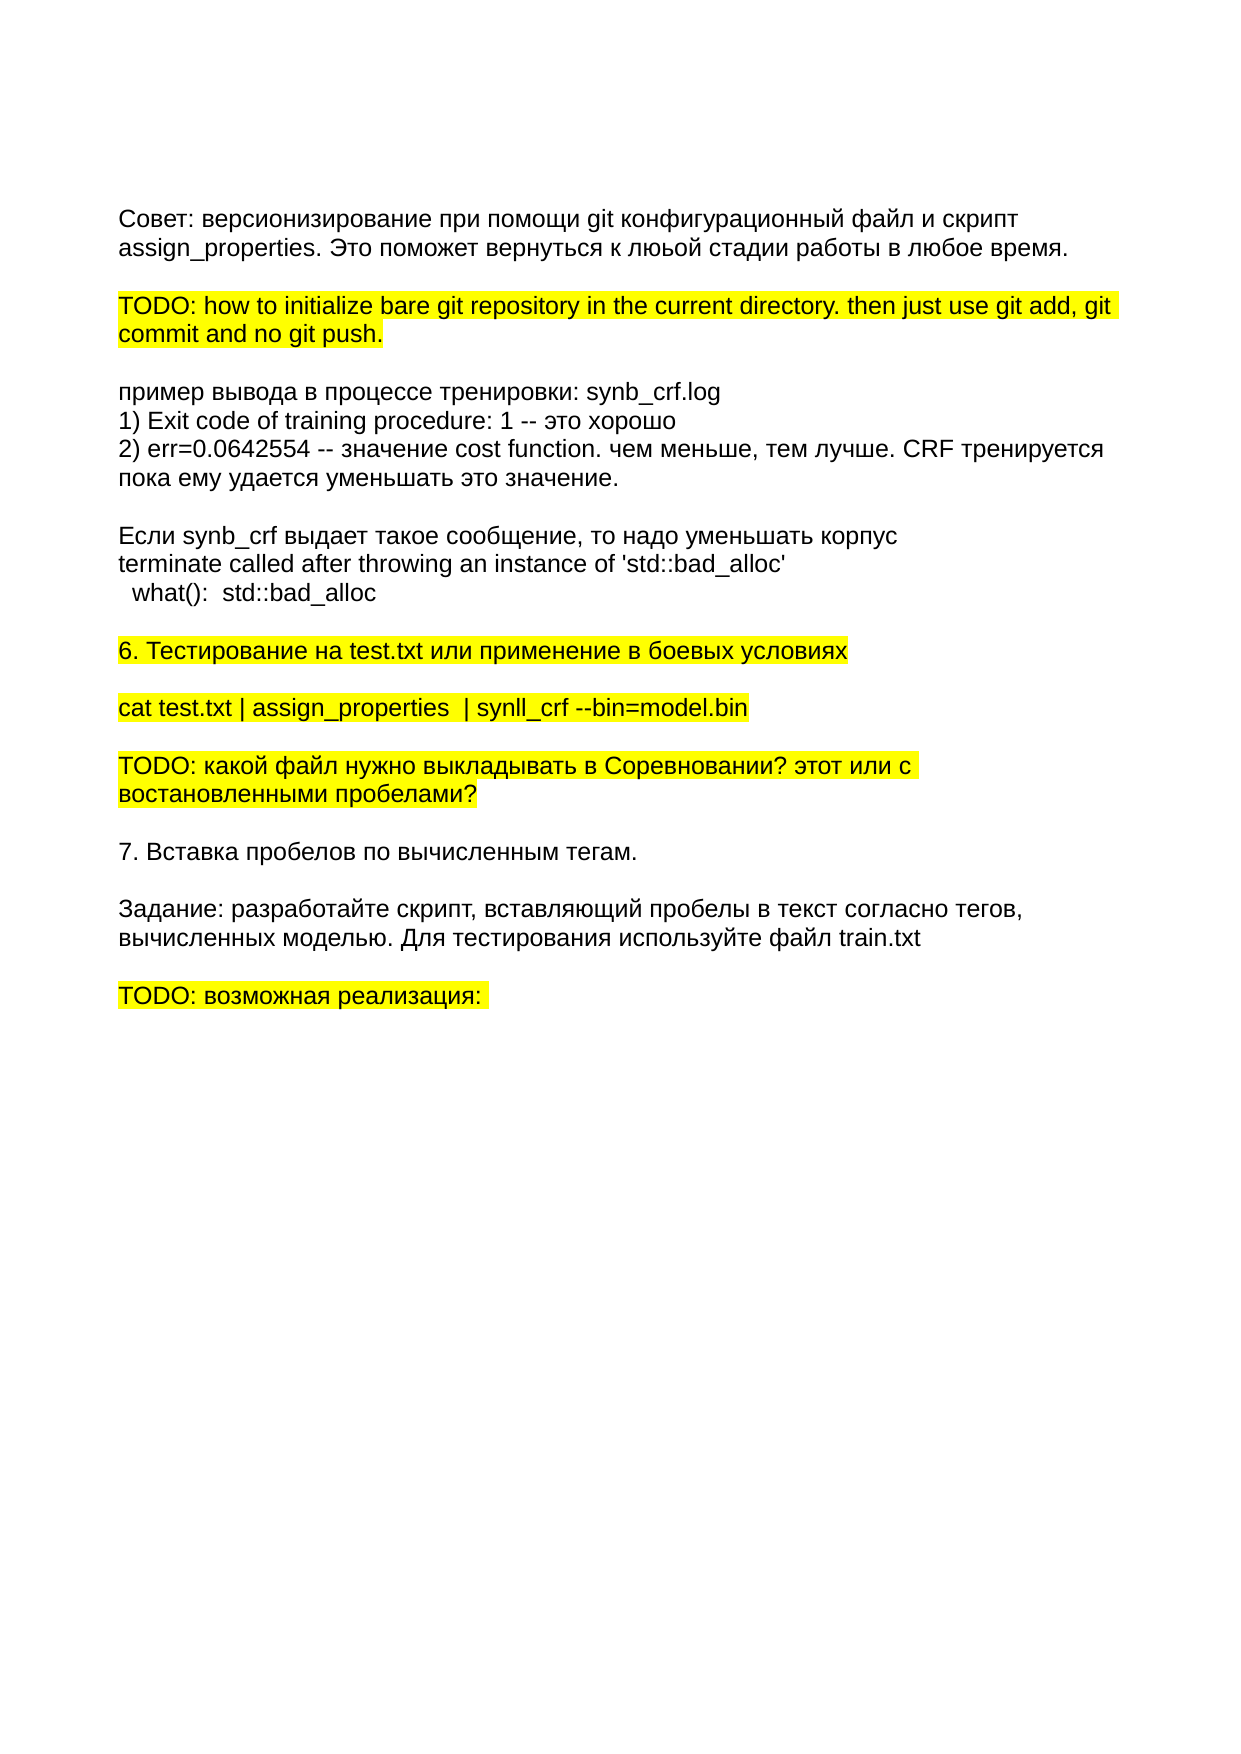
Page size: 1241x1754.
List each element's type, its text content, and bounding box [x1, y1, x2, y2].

text Задание: разработайте скрипт, вставляющий пробелы в текст согласно тегов, вычисленных моделью. Для тестирования используйте файл train.txt [118, 894, 1122, 952]
text cat test.txt | assign_properties | synll_crf --bin=model.bin [118, 693, 1122, 722]
text Если synb_crf выдает такое сообщение, то надо уменьшать корпус [118, 521, 1122, 549]
text 7. Вставка пробелов по вычисленным тегам. [118, 837, 1122, 866]
text TODO: возможная реализация: [118, 981, 1122, 1009]
text TODO: какой файл нужно выкладывать в Соревновании? этот или с востановленными пробелами? [118, 751, 1122, 808]
text TODO: how to initialize bare git repository in the current directory. then just use git add, git commit and no git push. [118, 291, 1122, 348]
text 2) err=0.0642554 -- значение cost function. чем меньше, тем лучше. CRF тренируется пока ему удается уменьшать это значение. [118, 434, 1122, 492]
text пример вывода в процессе тренировки: synb_crf.log [118, 377, 1122, 406]
text terminate called after throwing an instance of 'std::bad_alloc' [118, 549, 1122, 578]
text Совет: версионизирование при помощи git конфигурационный файл и скрипт assign_properties. Это поможет вернуться к люьой стадии работы в любое время. [118, 204, 1122, 262]
text 6. Тестирование на test.txt или применение в боевых условиях [118, 636, 1122, 664]
text 1) Exit code of training procedure: 1 -- это хорошо [118, 406, 1122, 434]
text what(): std::bad_alloc [118, 578, 1122, 607]
